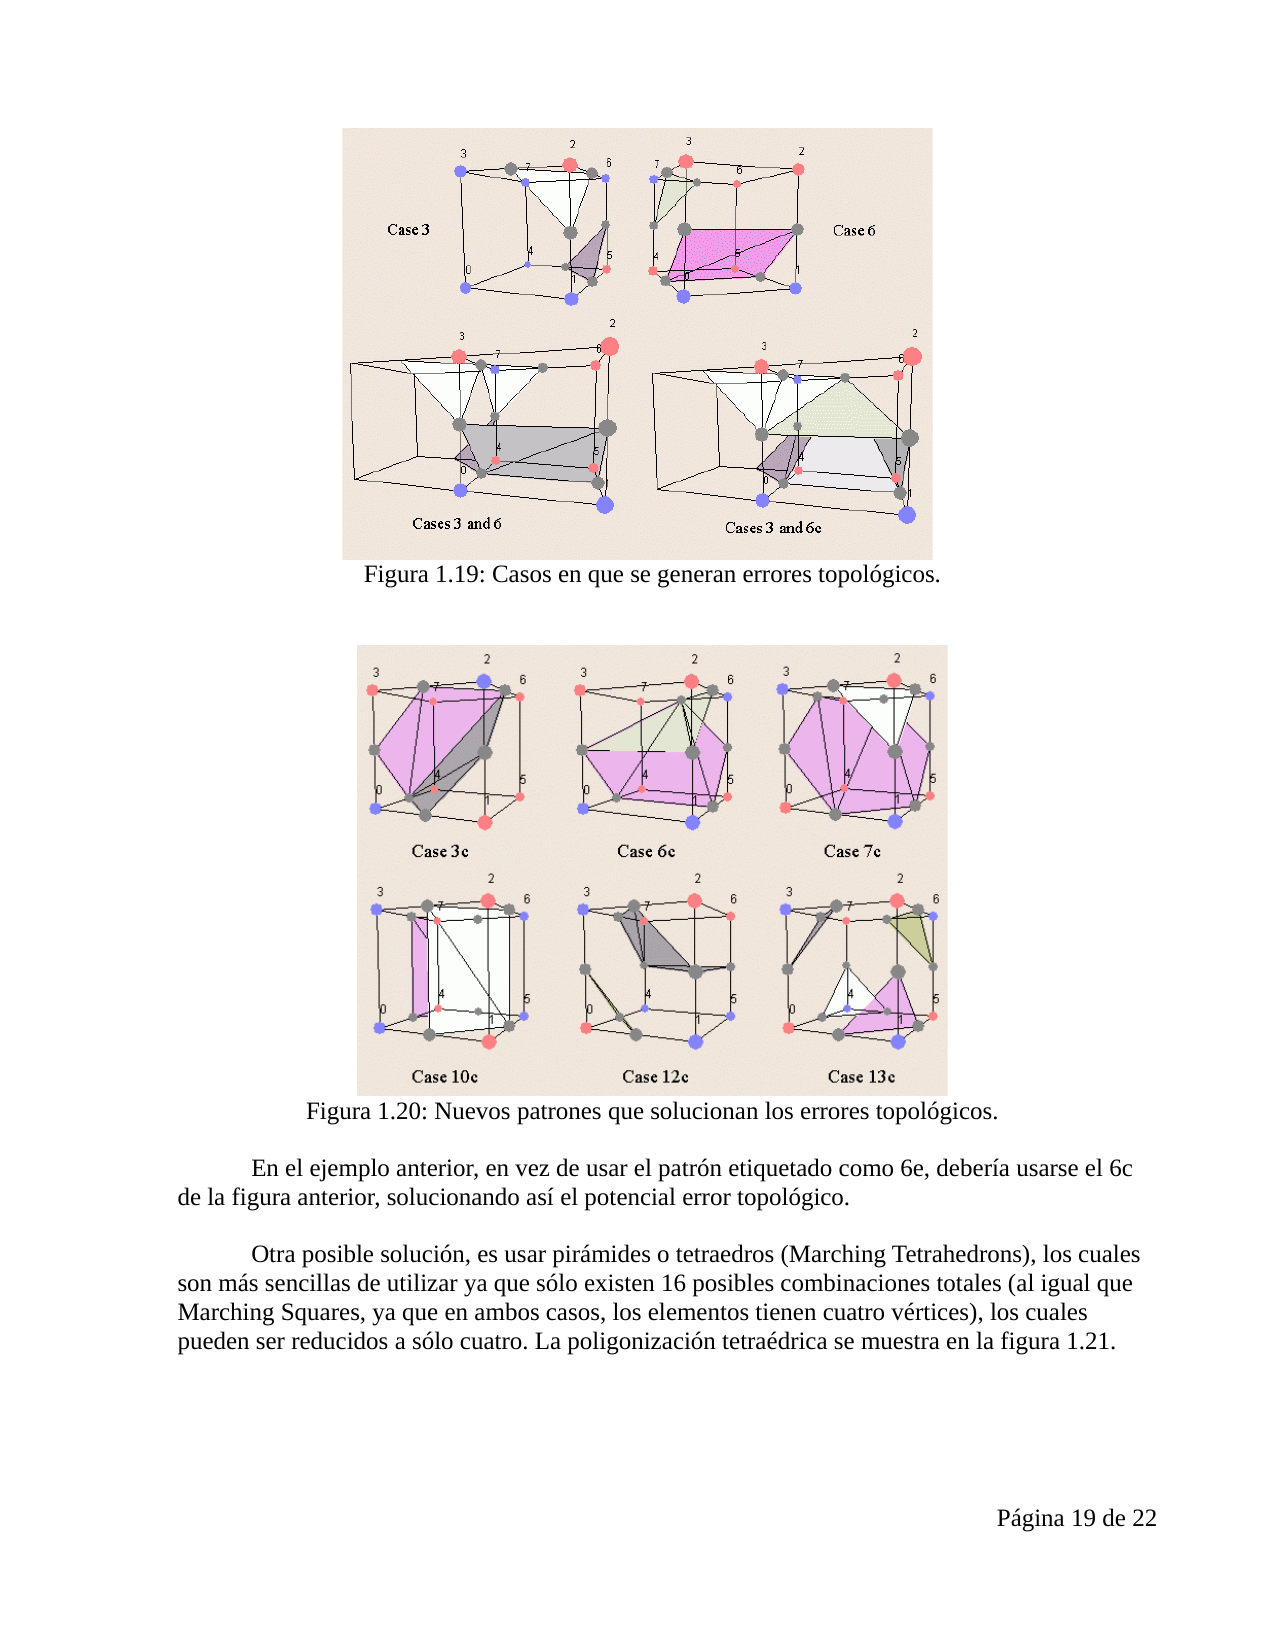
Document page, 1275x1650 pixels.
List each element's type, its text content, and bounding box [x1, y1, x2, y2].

picture [342, 128, 933, 560]
text Figura 1.20: Nuevos patrones que solucionan los errores topológicos. [148, 1096, 1157, 1124]
text Figura 1.19: Casos en que se generan errores topológicos. [148, 118, 1157, 588]
text Otra posible solución, es usar pirámides o tetraedros (Marching Tetrahedrons), los cuales son más sencillas de utilizar ya que sólo existen 16 posibles combinaciones totales (al igual que Marching Squares, ya que en ambos casos, los elementos tienen cuatro vértices), los cuales pueden ser reducidos a sólo cuatro. La poligonización tetraédrica se muestra en la figura 1.21. [177, 1239, 1157, 1354]
text En el ejemplo anterior, en vez de usar el patrón etiquetado como 6e, debería usarse el 6c de la figura anterior, solucionando así el potencial error topológico. [177, 1153, 1157, 1211]
picture [357, 645, 948, 1096]
